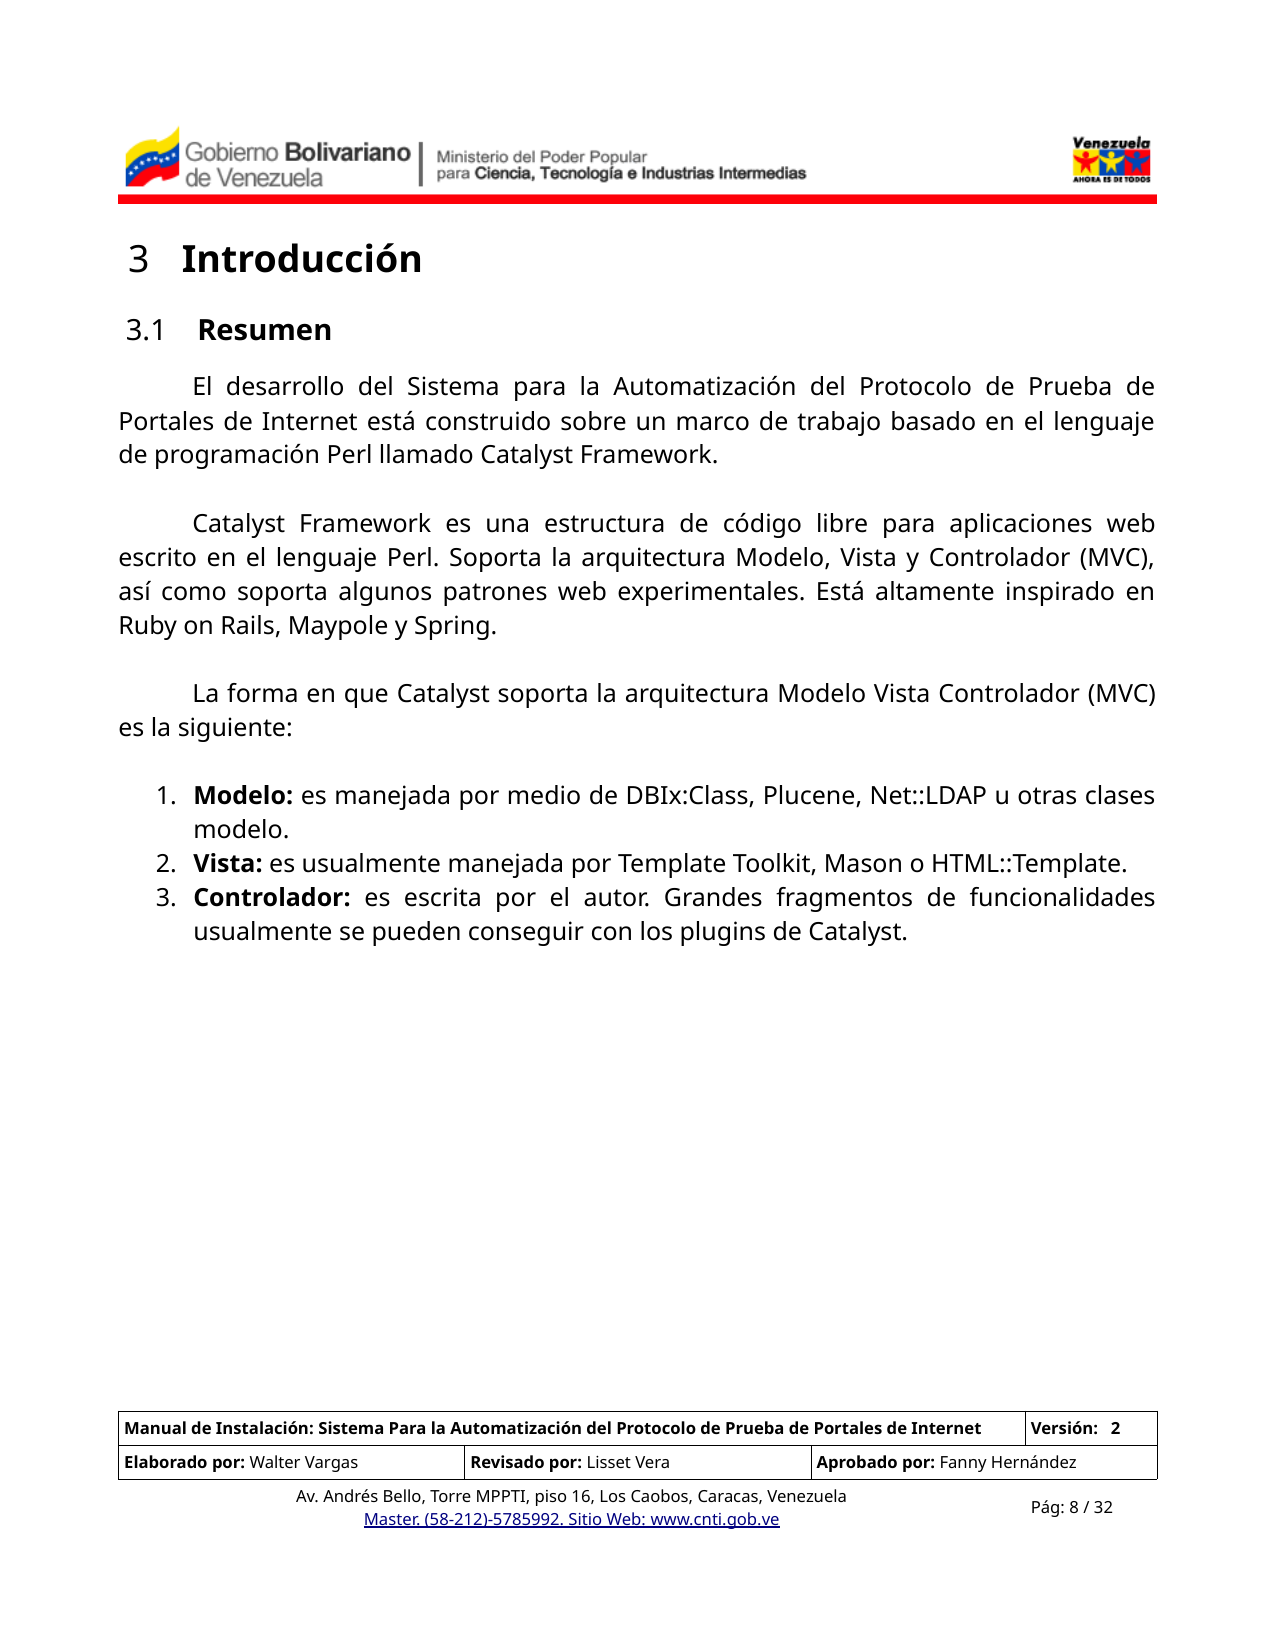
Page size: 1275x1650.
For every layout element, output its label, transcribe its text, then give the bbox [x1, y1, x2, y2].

list Vista: es usualmente manejada por Template Toolkit, Mason o HTML::Template. [156, 846, 1157, 880]
text Catalyst Framework es una estructura de código libre para aplicaciones web escrito en el lenguaje Perl. Soporta la arquitectura Modelo, Vista y Controlador (MVC), así como soporta algunos patrones web experimentales. Está altamente inspirado en Ruby on Rails, Maypole y Spring. [118, 505, 1157, 642]
text La forma en que Catalyst soporta la arquitectura Modelo Vista Controlador (MVC) es la siguiente: [118, 676, 1157, 744]
text El desarrollo del Sistema para la Automatización del Protocolo de Prueba de Portales de Internet está construido sobre un marco de trabajo basado en el lenguaje de programación Perl llamado Catalyst Framework. [118, 369, 1157, 471]
list Modelo: es manejada por medio de DBIx:Class, Plucene, Net::LDAP u otras clases modelo. [156, 778, 1157, 846]
list Controlador: es escrita por el autor. Grandes fragmentos de funcionalidades usualmente se pueden conseguir con los plugins de Catalyst. [156, 880, 1157, 948]
subtitle Resumen [118, 309, 1157, 349]
subtitle Introducción [118, 233, 1157, 284]
picture [118, 118, 1157, 204]
